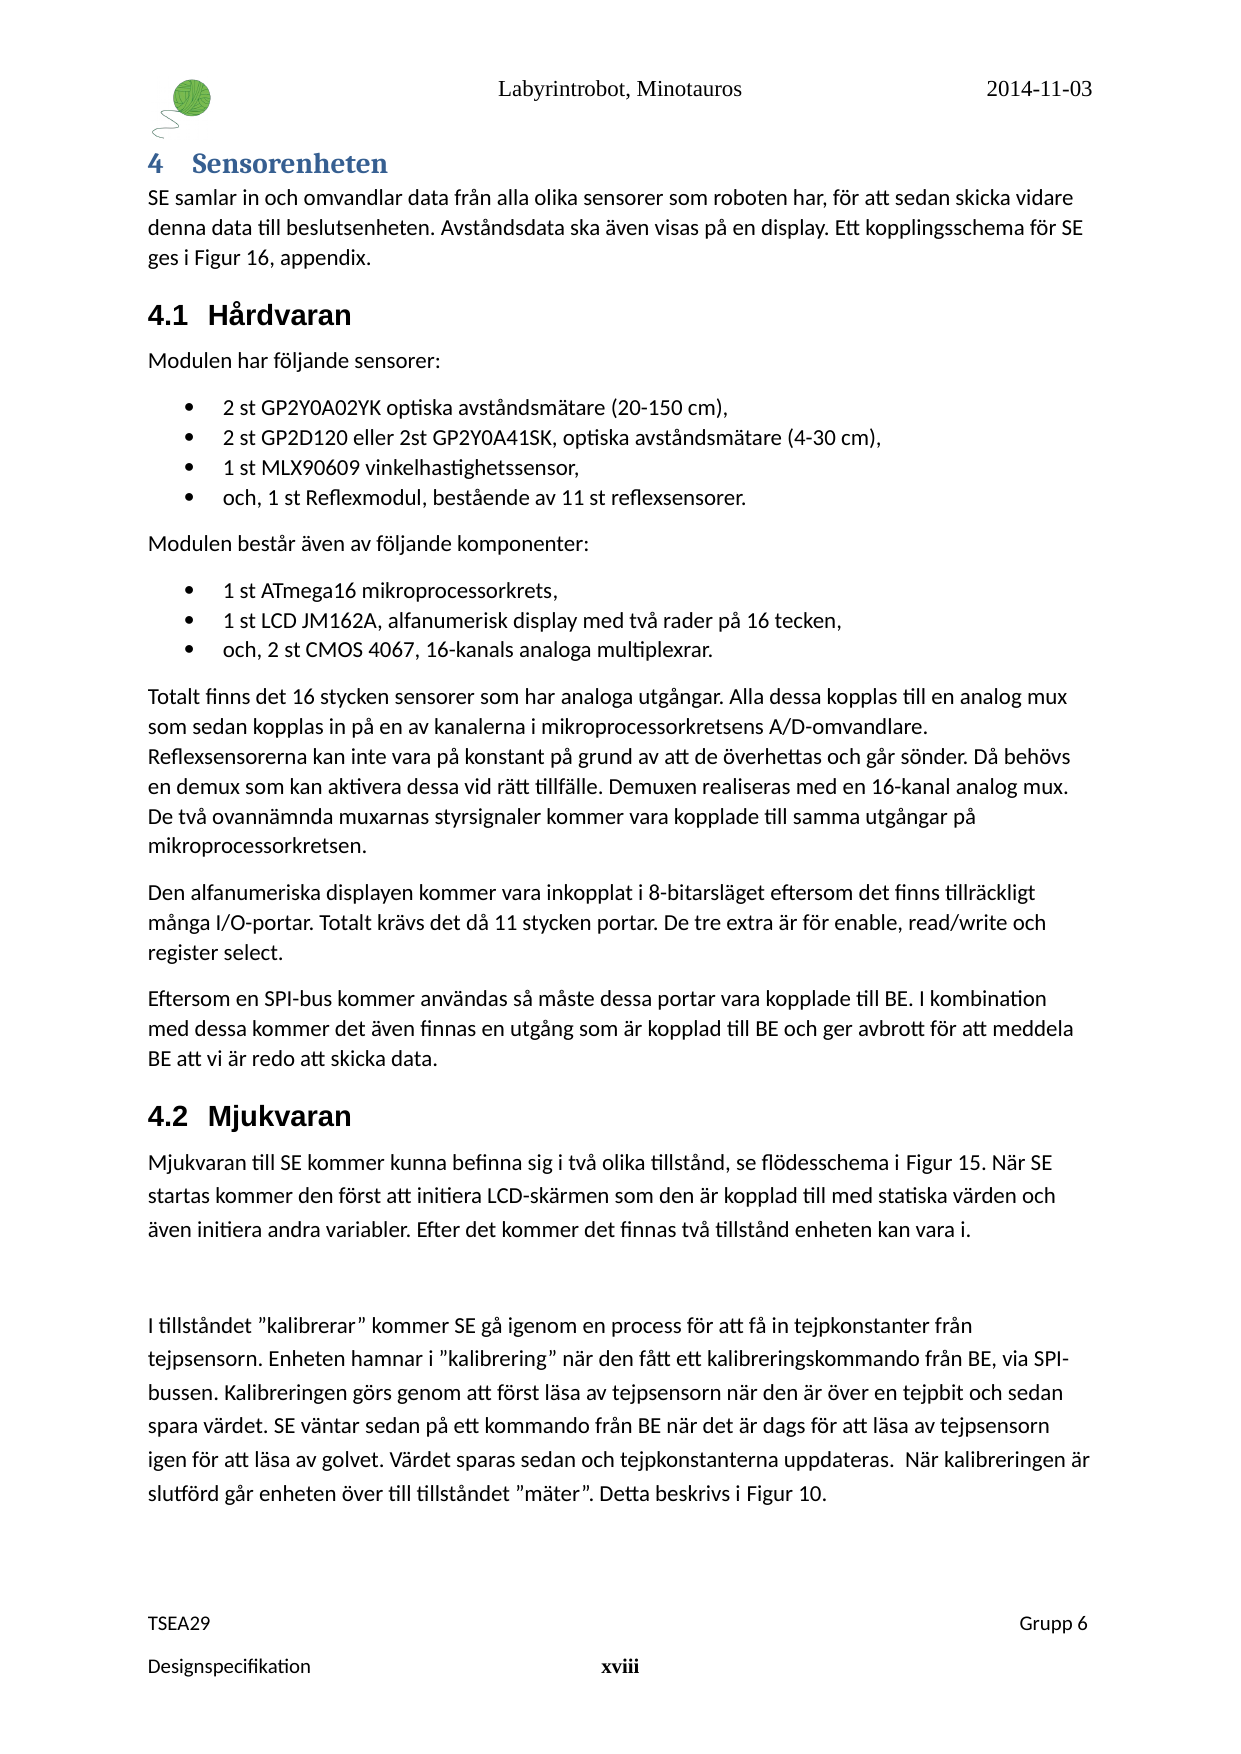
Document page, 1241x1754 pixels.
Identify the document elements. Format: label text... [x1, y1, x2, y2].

text SE samlar in och omvandlar data från alla olika sensorer som roboten har, för att sedan skicka vidare denna data till beslutsenheten. Avståndsdata ska även visas på en display. Ett kopplingsschema för SE ges i Figur 16, appendix. [148, 183, 1093, 271]
list 1 st MLX90609 vinkelhastighetssensor, [185, 453, 1093, 481]
text Den alfanumeriska displayen kommer vara inkopplat i 8-bitarsläget eftersom det finns tillräckligt många I/O-portar. Totalt krävs det då 11 stycken portar. De tre extra är för enable, read/write och register select. [148, 878, 1093, 966]
list 2 st GP2Y0A02YK optiska avståndsmätare (20-150 cm), [185, 393, 1093, 421]
list och, 1 st Reflexmodul, bestående av 11 st reflexsensorer. [185, 483, 1093, 511]
subtitle Mjukvaran [148, 1099, 1093, 1133]
picture [150, 76, 214, 141]
text Eftersom en SPI-bus kommer användas så måste dessa portar vara kopplade till BE. I kombination med dessa kommer det även finnas en utgång som är kopplad till BE och ger avbrott för att meddela BE att vi är redo att skicka data. [148, 984, 1093, 1072]
subtitle Sensorenheten [148, 148, 1093, 181]
subtitle Hårdvaran [148, 298, 1093, 332]
text Mjukvaran till SE kommer kunna befinna sig i två olika tillstånd, se flödesschema i Figur 15. När SE startas kommer den först att initiera LCD-skärmen som den är kopplad till med statiska värden och även initiera andra variabler. Efter det kommer det finnas två tillstånd enheten kan vara i. [148, 1148, 1093, 1243]
list 2 st GP2D120 eller 2st GP2Y0A41SK, optiska avståndsmätare (4-30 cm), [185, 423, 1093, 451]
list och, 2 st CMOS 4067, 16-kanals analoga multiplexrar. [185, 636, 1093, 664]
text Modulen har följande sensorer: [148, 346, 1093, 374]
list 1 st LCD JM162A, alfanumerisk display med två rader på 16 tecken, [185, 606, 1093, 634]
text Modulen består även av följande komponenter: [148, 529, 1093, 557]
text I tillståndet ”kalibrerar” kommer SE gå igenom en process för att få in tejpkonstanter från tejpsensorn. Enheten hamnar i ”kalibrering” när den fått ett kalibreringskommando från BE, via SPI-bussen. Kalibreringen görs genom att först läsa av tejpsensorn när den är över en tejpbit och sedan spara värdet. SE väntar sedan på ett kommando från BE när det är dags för att läsa av tejpsensorn igen för att läsa av golvet. Värdet sparas sedan och tejpkonstanterna uppdateras. När kalibreringen är slutförd går enheten över till tillståndet ”mäter”. Detta beskrivs i Figur 10. [148, 1311, 1093, 1507]
text Totalt finns det 16 stycken sensorer som har analoga utgångar. Alla dessa kopplas till en analog mux som sedan kopplas in på en av kanalerna i mikroprocessorkretsens A/D-omvandlare. Reflexsensorerna kan inte vara på konstant på grund av att de överhettas och går sönder. Då behövs en demux som kan aktivera dessa vid rätt tillfälle. Demuxen realiseras med en 16-kanal analog mux. De två ovannämnda muxarnas styrsignaler kommer vara kopplade till samma utgångar på mikroprocessorkretsen. [148, 682, 1093, 860]
list 1 st ATmega16 mikroprocessorkrets, [185, 576, 1093, 604]
